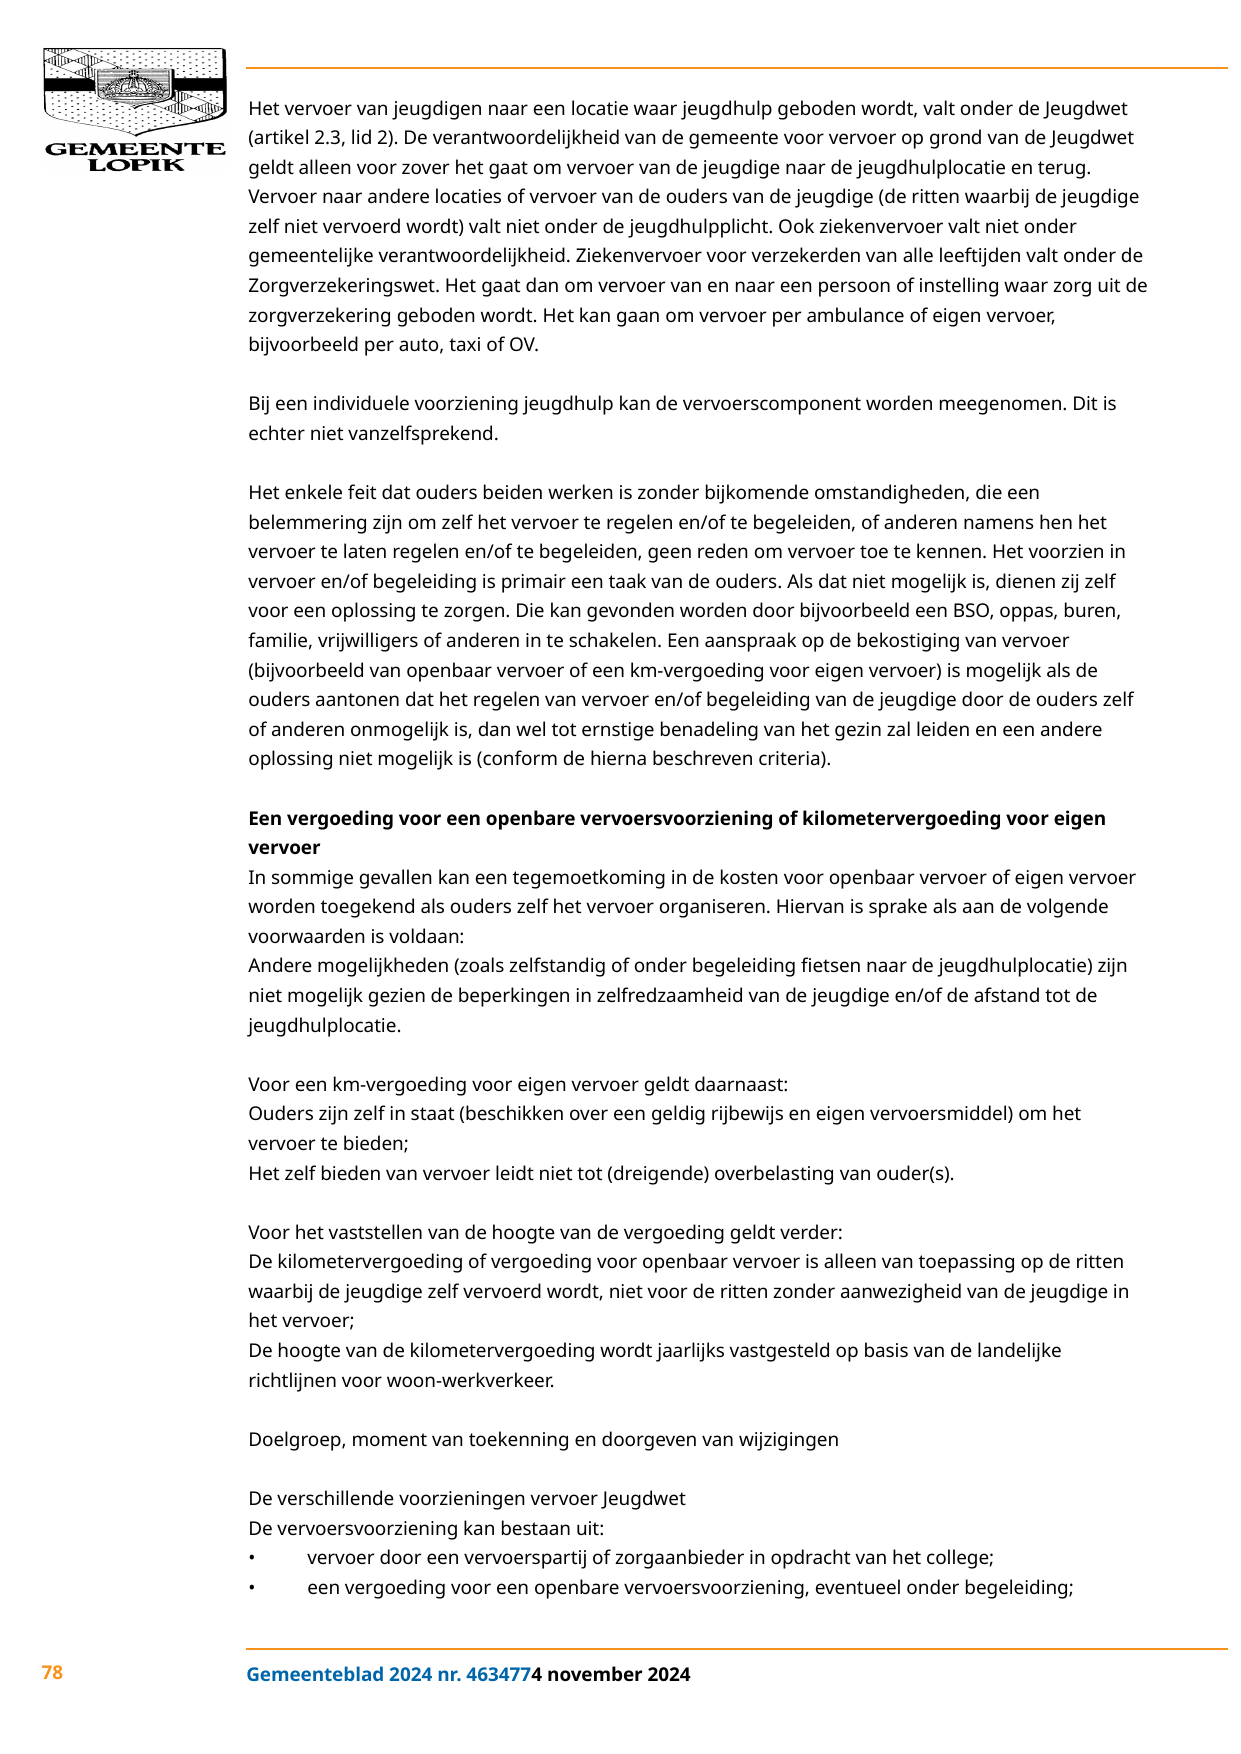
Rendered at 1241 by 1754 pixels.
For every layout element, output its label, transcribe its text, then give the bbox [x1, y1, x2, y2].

text In sommige gevallen kan een tegemoetkoming in de kosten voor openbaar vervoer of eigen vervoer worden toegekend als ouders zelf het vervoer organiseren. Hiervan is sprake als aan de volgende voorwaarden is voldaan: [248, 864, 1152, 949]
text De kilometervergoeding of vergoeding voor openbaar vervoer is alleen van toepassing op de ritten waarbij de jeugdige zelf vervoerd wordt, niet voor de ritten zonder aanwezigheid van de jeugdige in het vervoer; [248, 1248, 1152, 1333]
picture [41, 47, 231, 172]
text Het zelf bieden van vervoer leidt niet tot (dreigende) overbelasting van ouder(s). [248, 1160, 1152, 1186]
text Het enkele feit dat ouders beiden werken is zonder bijkomende omstandigheden, die een belemmering zijn om zelf het vervoer te regelen en/of te begeleiden, of anderen namens hen het vervoer te laten regelen en/of te begeleiden, geen reden om vervoer toe te kennen. Het voorzien in vervoer en/of begeleiding is primair een taak van de ouders. Als dat niet mogelijk is, dienen zij zelf voor een oplossing te zorgen. Die kan gevonden worden door bijvoorbeeld een BSO, oppas, buren, familie, vrijwilligers of anderen in te schakelen. Een aanspraak op de bekostiging van vervoer (bijvoorbeeld van openbaar vervoer of een km-vergoeding voor eigen vervoer) is mogelijk als de ouders aantonen dat het regelen van vervoer en/of begeleiding van de jeugdige door de ouders zelf of anderen onmogelijk is, dan wel tot ernstige benadeling van het gezin zal leiden en een andere oplossing niet mogelijk is (conform de hierna beschreven criteria). [248, 479, 1152, 771]
text Een vergoeding voor een openbare vervoersvoorziening of kilometervergoeding voor eigen vervoer [248, 805, 1152, 860]
text De hoogte van de kilometervergoeding wordt jaarlijks vastgesteld op basis van de landelijke richtlijnen voor woon-werkverkeer. [248, 1337, 1152, 1393]
text Doelgroep, moment van toekenning en doorgeven van wijzigingen [248, 1426, 1152, 1452]
text Andere mogelijkheden (zoals zelfstandig of onder begeleiding fietsen naar de jeugdhulplocatie) zijn niet mogelijk gezien de beperkingen in zelfredzaamheid van de jeugdige en/of de afstand tot de jeugdhulplocatie. [248, 953, 1152, 1038]
text Voor een km-vergoeding voor eigen vervoer geldt daarnaast: [248, 1071, 1152, 1097]
text Bij een individuele voorziening jeugdhulp kan de vervoerscomponent worden meegenomen. Dit is echter niet vanzelfsprekend. [248, 391, 1152, 446]
text De vervoersvoorziening kan bestaan uit: [248, 1515, 1152, 1541]
list vervoer door een vervoerspartij of zorgaanbieder in opdracht van het college; [248, 1544, 1152, 1570]
text Voor het vaststellen van de hoogte van de vergoeding geldt verder: [248, 1219, 1152, 1245]
text Ouders zijn zelf in staat (beschikken over een geldig rijbewijs en eigen vervoersmiddel) om het vervoer te bieden; [248, 1101, 1152, 1156]
text De verschillende voorzieningen vervoer Jeugdwet [248, 1485, 1152, 1511]
text Het vervoer van jeugdigen naar een locatie waar jeugdhulp geboden wordt, valt onder de Jeugdwet (artikel 2.3, lid 2). De verantwoordelijkheid van de gemeente voor vervoer op grond van de Jeugdwet geldt alleen voor zover het gaat om vervoer van de jeugdige naar de jeugdhulplocatie en terug. Vervoer naar andere locaties of vervoer van de ouders van de jeugdige (de ritten waarbij de jeugdige zelf niet vervoerd wordt) valt niet onder de jeugdhulpplicht. Ook ziekenvervoer valt niet onder gemeentelijke verantwoordelijkheid. Ziekenvervoer voor verzekerden van alle leeftijden valt onder de Zorgverzekeringswet. Het gaat dan om vervoer van en naar een persoon of instelling waar zorg uit de zorgverzekering geboden wordt. Het kan gaan om vervoer per ambulance of eigen vervoer, bijvoorbeeld per auto, taxi of OV. [248, 95, 1152, 357]
list een vergoeding voor een openbare vervoersvoorziening, eventueel onder begeleiding; [248, 1574, 1152, 1600]
